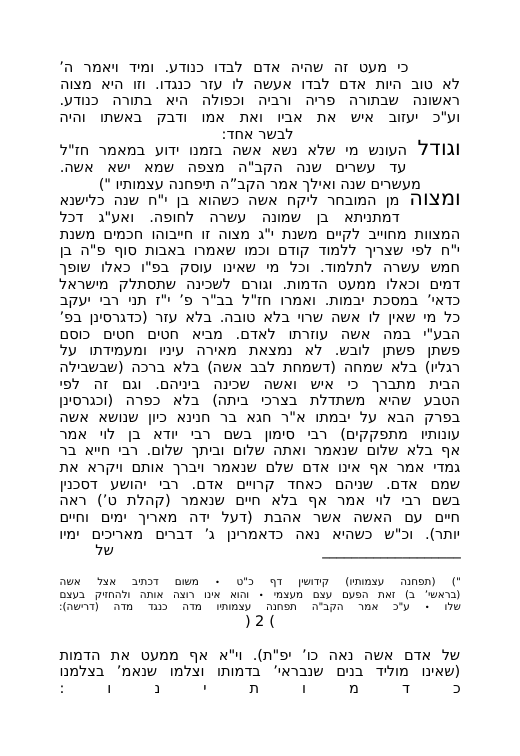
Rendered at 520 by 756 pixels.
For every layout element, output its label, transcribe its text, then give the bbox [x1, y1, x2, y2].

text לבשר אחד: [59, 126, 461, 142]
text ראשונה שבתורה פריה ורביה וכפולה היא בתורה כנודע. [59, 92, 461, 109]
text כי מעט זה שהיה אדם לבדו כנודע. ומיד ויאמר ה’ [59, 59, 461, 76]
text המצוות מחוייב לקיים משנת י"ג מצוה זו חייבוהו חכמים משנת [59, 226, 461, 242]
text ) 2 ( [59, 613, 461, 630]
text אף בלא שלום שנאמר ואתה שלום וביתך שלום. רבי חייא בר [59, 442, 461, 459]
text בשם רבי לוי אמר אף בלא חיים שנאמר (קהלת ט’) ראה [59, 492, 461, 509]
text יותר). וכ"ש כשהיא נאה כדאמרינן ג’ דברים מאריכים ימיו [59, 526, 461, 542]
text מעשרים שנה ואילך אמר הקב”ה תיפחנה עצמותיו ") [59, 176, 461, 192]
text פשתן פשתן לובש. לא נמצאת מאירה עיניו ומעמידתו על [59, 342, 461, 359]
text וגודל העונש מי שלא נשא אשה בזמנו ידוע במאמר חז"ל [59, 142, 461, 159]
text כדאי’ במסכת יבמות. ואמרו חז"ל בב"ר פ’ י"ז תני רבי יעקב [59, 292, 461, 309]
text עונותיו מתפקקים) רבי סימון בשם רבי יודא בן לוי אמר [59, 426, 461, 442]
text דמים וכאלו ממעט הדמות. וגורם לשכינה שתסתלק מישראל [59, 276, 461, 292]
text וע"כ יעזוב איש את אביו ואת אמו ודבק באשתו והיה [59, 109, 461, 126]
text ___________________ של [59, 542, 461, 559]
text שמם אדם. שניהם כאחד קרויים אדם. רבי יהושע דסכנין [59, 476, 461, 492]
text לא טוב היות אדם לבדו אעשה לו עזר כנגדו. וזו היא מצוה [59, 76, 461, 92]
text (שאינו מוליד בנים שנבראי’ בדמותו וצלמו שנאמ’ בצלמנו כדמותינו: [59, 663, 461, 697]
text הבית מתברך כי איש ואשה שכינה ביניהם. וגם זה לפי [59, 376, 461, 392]
text של אדם אשה נאה כו’ יפ"ת). וי"א אף ממעט את הדמות [59, 647, 461, 663]
text הבע"י במה אשה עוזרתו לאדם. מביא חטים חטים כוסם [59, 326, 461, 342]
text כל מי שאין לו אשה שרוי בלא טובה. בלא עזר (כדגרסינן בפ’ [59, 309, 461, 326]
text עד עשרים שנה הקב"ה מצפה שמא ישא אשה. [59, 159, 461, 176]
text שלו • ע"כ אמר הקב"ה תפחנה עצמותיו מדה כנגד מדה (דרישה): [59, 601, 461, 613]
text (בראשי’ ב) זאת הפעם עצם מעצמי • והוא אינו רוצה אותה ולהחזיק בעצם [59, 588, 461, 601]
text הטבע שהיא משתדלת בצרכי ביתה) בלא כפרה (וכגרסינן [59, 392, 461, 409]
text גמדי אמר אף אינו אדם שלם שנאמר ויברך אותם ויקרא את [59, 459, 461, 476]
text בפרק הבא על יבמתו א"ר חגא בר חנינא כיון שנושא אשה [59, 409, 461, 426]
text רגליו) בלא שמחה (דשמחת לבב אשה) בלא ברכה (שבשבילה [59, 359, 461, 376]
text דמתניתא בן שמונה עשרה לחופה. ואע"ג דכל [59, 209, 461, 226]
text חמש עשרה לתלמוד. וכל מי שאינו עוסק בפ"ו כאלו שופך [59, 259, 461, 276]
text י"ח לפי שצריך ללמוד קודם וכמו שאמרו באבות סוף פ"ה בן [59, 242, 461, 259]
text חיים עם האשה אשר אהבת (דעל ידה מאריך ימים וחיים [59, 509, 461, 526]
text ומצוה מן המובחר ליקח אשה כשהוא בן י"ח שנה כלישנא [59, 192, 461, 209]
text ") (תפחנה עצמותיו) קידושין דף כ"ט • משום דכתיב אצל אשה [59, 576, 461, 588]
